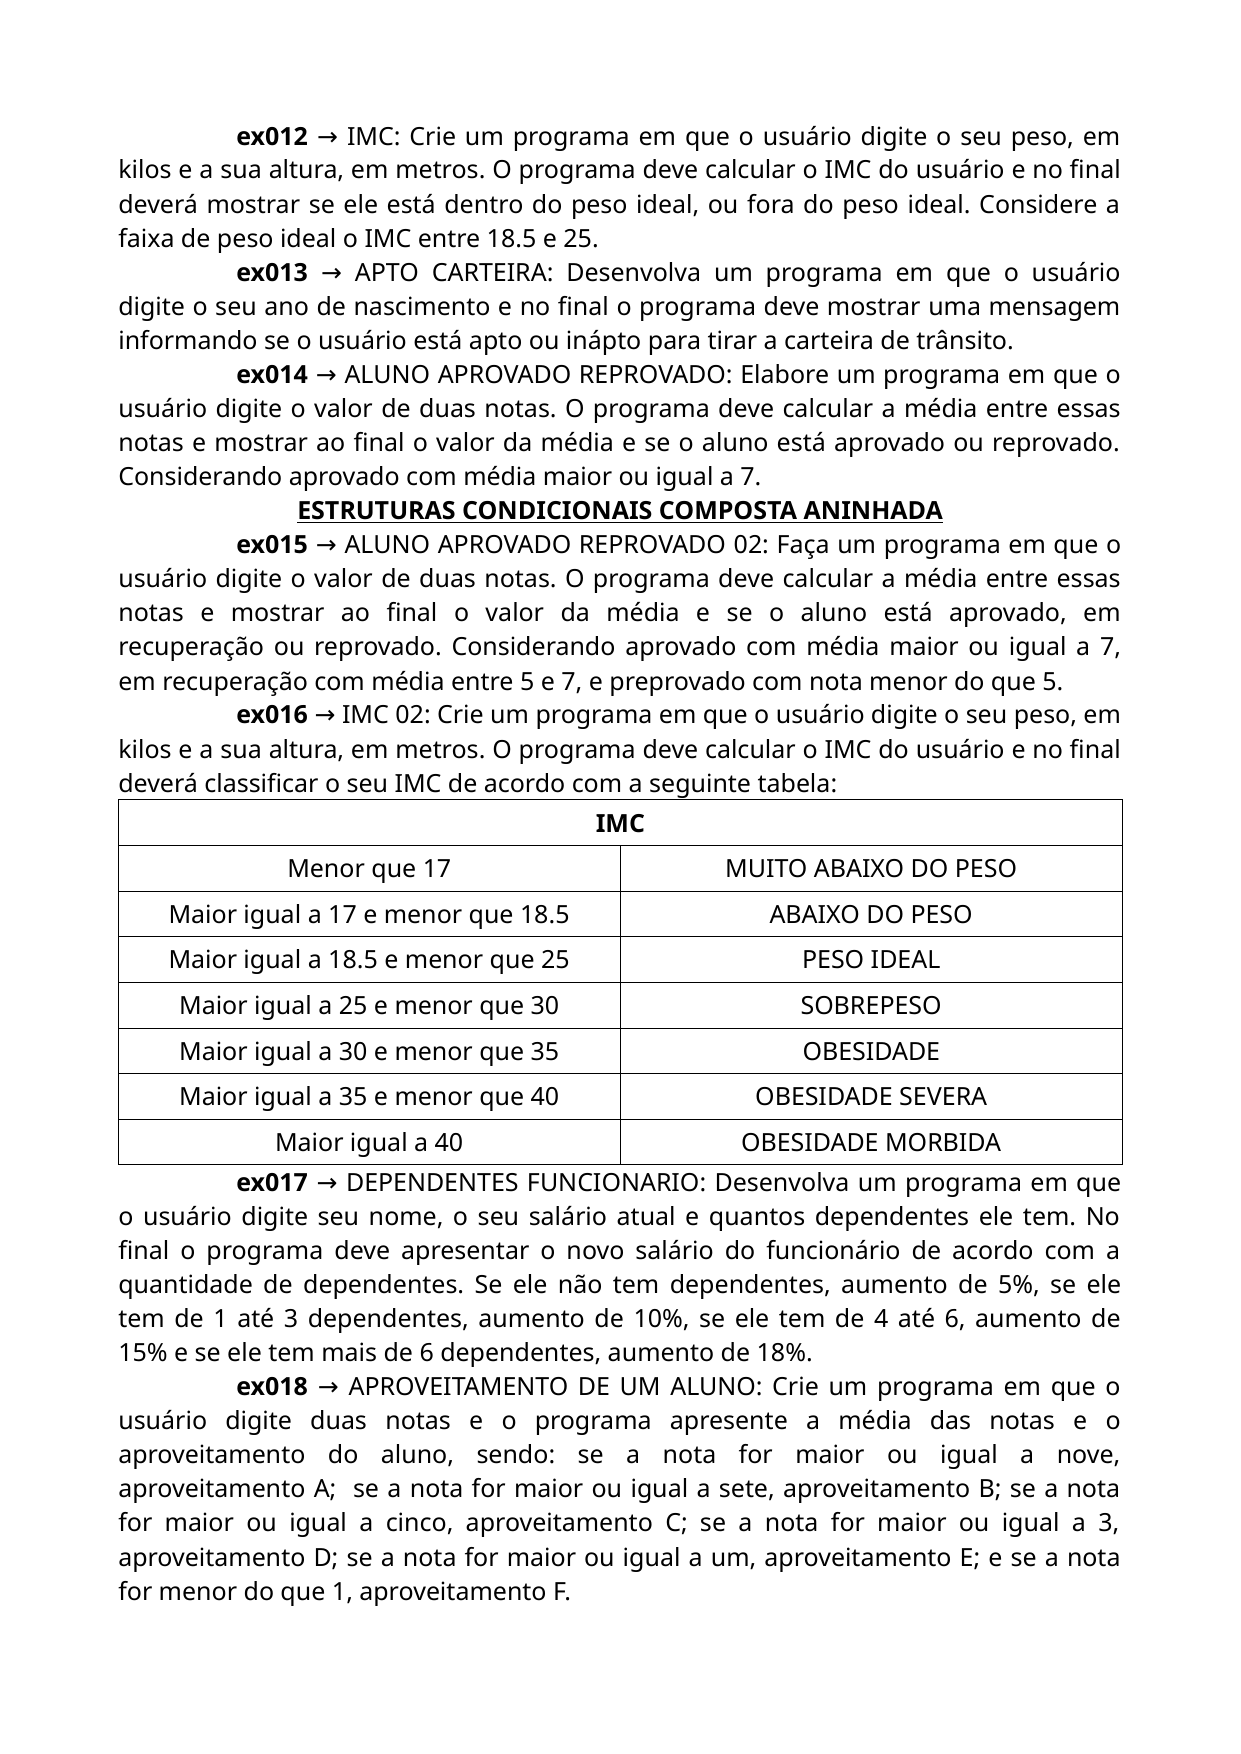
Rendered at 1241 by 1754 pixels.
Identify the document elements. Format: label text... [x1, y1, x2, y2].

text ex015 → ALUNO APROVADO REPROVADO 02: Faça um programa em que o usuário digite o valor de duas notas. O programa deve calcular a média entre essas notas e mostrar ao final o valor da média e se o aluno está aprovado, em recuperação ou reprovado. Considerando aprovado com média maior ou igual a 7, em recuperação com média entre 5 e 7, e preprovado com nota menor do que 5. [118, 527, 1122, 697]
table_cell Maior igual a 35 e menor que 40 [119, 1074, 620, 1119]
table_cell Maior igual a 18.5 e menor que 25 [119, 937, 620, 982]
table_cell Menor que 17 [119, 846, 620, 891]
text ex016 → IMC 02: Crie um programa em que o usuário digite o seu peso, em kilos e a sua altura, em metros. O programa deve calcular o IMC do usuário e no final deverá classificar o seu IMC de acordo com a seguinte tabela: [118, 697, 1122, 799]
text ex014 → ALUNO APROVADO REPROVADO: Elabore um programa em que o usuário digite o valor de duas notas. O programa deve calcular a média entre essas notas e mostrar ao final o valor da média e se o aluno está aprovado ou reprovado. Considerando aprovado com média maior ou igual a 7. [118, 357, 1122, 493]
table_cell OBESIDADE MORBIDA [621, 1120, 1122, 1164]
table_cell Maior igual a 25 e menor que 30 [119, 983, 620, 1027]
table_cell OBESIDADE [621, 1029, 1122, 1073]
table_cell MUITO ABAIXO DO PESO [621, 846, 1122, 891]
text ex018 → APROVEITAMENTO DE UM ALUNO: Crie um programa em que o usuário digite duas notas e o programa apresente a média das notas e o aproveitamento do aluno, sendo: se a nota for maior ou igual a nove, aproveitamento A; se a nota for maior ou igual a sete, aproveitamento B; se a nota for maior ou igual a cinco, aproveitamento C; se a nota for maior ou igual a 3, aproveitamento D; se a nota for maior ou igual a um, aproveitamento E; e se a nota for menor do que 1, aproveitamento F. [118, 1369, 1122, 1607]
table_header IMC [119, 800, 1122, 845]
table_cell Maior igual a 40 [119, 1120, 620, 1164]
table_cell Maior igual a 17 e menor que 18.5 [119, 892, 620, 936]
table_cell Maior igual a 30 e menor que 35 [119, 1029, 620, 1073]
table_cell SOBREPESO [621, 983, 1122, 1027]
table_cell ABAIXO DO PESO [621, 892, 1122, 936]
table_cell PESO IDEAL [621, 937, 1122, 982]
text ex013 → APTO CARTEIRA: Desenvolva um programa em que o usuário digite o seu ano de nascimento e no final o programa deve mostrar uma mensagem informando se o usuário está apto ou inápto para tirar a carteira de trânsito. [118, 254, 1122, 357]
text ex017 → DEPENDENTES FUNCIONARIO: Desenvolva um programa em que o usuário digite seu nome, o seu salário atual e quantos dependentes ele tem. No final o programa deve apresentar o novo salário do funcionário de acordo com a quantidade de dependentes. Se ele não tem dependentes, aumento de 5%, se ele tem de 1 até 3 dependentes, aumento de 10%, se ele tem de 4 até 6, aumento de 15% e se ele tem mais de 6 dependentes, aumento de 18%. [118, 1165, 1122, 1369]
text ex012 → IMC: Crie um programa em que o usuário digite o seu peso, em kilos e a sua altura, em metros. O programa deve calcular o IMC do usuário e no final deverá mostrar se ele está dentro do peso ideal, ou fora do peso ideal. Considere a faixa de peso ideal o IMC entre 18.5 e 25. [118, 118, 1122, 254]
table_cell OBESIDADE SEVERA [621, 1074, 1122, 1119]
text ESTRUTURAS CONDICIONAIS COMPOSTA ANINHADA [118, 493, 1122, 527]
